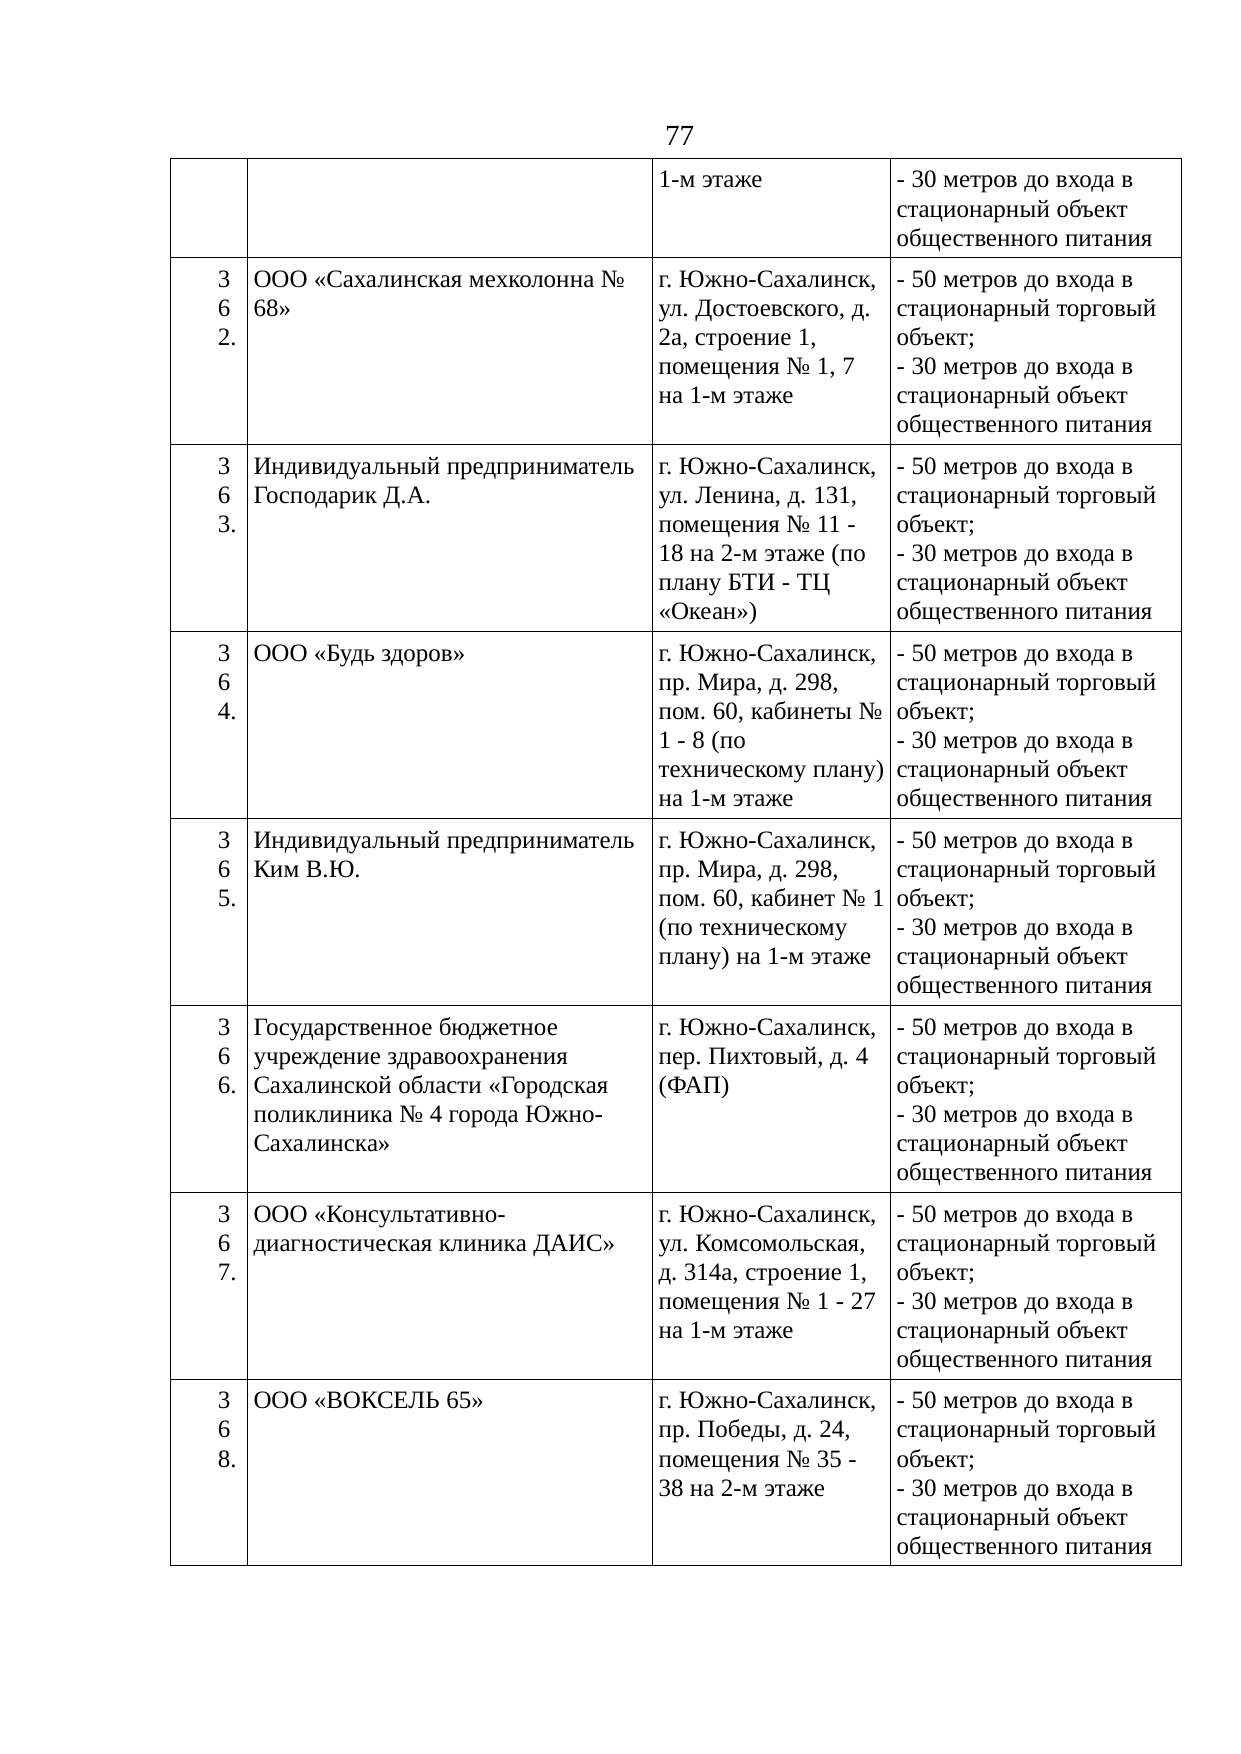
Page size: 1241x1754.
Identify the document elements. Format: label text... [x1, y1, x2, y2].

table_cell - 50 метров до входа в стационарный торговый объект; - 30 метров до входа в стационарный объект общественного питания [891, 1380, 1181, 1565]
table_cell [171, 1380, 247, 1565]
table_cell г. Южно-Сахалинск, пр. Мира, д. 298, пом. 60, кабинет № 1 (по техническому плану) на 1-м этаже [653, 819, 890, 1005]
table_cell [171, 159, 247, 257]
table_cell - 50 метров до входа в стационарный торговый объект; - 30 метров до входа в стационарный объект общественного питания [891, 258, 1181, 444]
table_cell Индивидуальный предприниматель Господарик Д.А. [248, 445, 652, 631]
table_cell [171, 819, 247, 1005]
table_cell [171, 445, 247, 631]
table_cell г. Южно-Сахалинск, ул. Достоевского, д. 2а, строение 1, помещения № 1, 7 на 1-м этаже [653, 258, 890, 444]
table_cell - 50 метров до входа в стационарный торговый объект; - 30 метров до входа в стационарный объект общественного питания [891, 1006, 1181, 1192]
table_cell ООО «ВОКСЕЛЬ 65» [248, 1380, 652, 1565]
table_cell ООО «Сахалинская мехколонна № 68» [248, 258, 652, 444]
table_cell г. Южно-Сахалинск, пр. Победы, д. 24, помещения № 35 - 38 на 2-м этаже [653, 1380, 890, 1565]
table_cell ООО «Консультативно-диагностическая клиника ДАИС» [248, 1193, 652, 1378]
table_cell [171, 258, 247, 444]
table_cell - 50 метров до входа в стационарный торговый объект; - 30 метров до входа в стационарный объект общественного питания [891, 819, 1181, 1005]
table_cell ООО «Будь здоров» [248, 632, 652, 818]
table_cell г. Южно-Сахалинск, ул. Комсомольская, д. 314а, строение 1, помещения № 1 - 27 на 1-м этаже [653, 1193, 890, 1378]
table_cell г. Южно-Сахалинск, ул. Ленина, д. 131, помещения № 11 - 18 на 2-м этаже (по плану БТИ - ТЦ «Океан») [653, 445, 890, 631]
table_cell [248, 159, 652, 257]
table_cell Государственное бюджетное учреждение здравоохранения Сахалинской области «Городская поликлиника № 4 города Южно-Сахалинска» [248, 1006, 652, 1192]
table_cell - 50 метров до входа в стационарный торговый объект; - 30 метров до входа в стационарный объект общественного питания [891, 632, 1181, 818]
table_cell - 50 метров до входа в стационарный торговый объект; - 30 метров до входа в стационарный объект общественного питания [891, 445, 1181, 631]
table_cell [171, 1193, 247, 1378]
table_cell - 30 метров до входа в стационарный объект общественного питания [891, 159, 1181, 257]
table_cell Индивидуальный предприниматель Ким В.Ю. [248, 819, 652, 1005]
table_cell 1-м этаже [653, 159, 890, 257]
table_cell г. Южно-Сахалинск, пер. Пихтовый, д. 4 (ФАП) [653, 1006, 890, 1192]
table_cell - 50 метров до входа в стационарный торговый объект; - 30 метров до входа в стационарный объект общественного питания [891, 1193, 1181, 1378]
table_cell [171, 632, 247, 818]
table_cell г. Южно-Сахалинск, пр. Мира, д. 298, пом. 60, кабинеты № 1 - 8 (по техническому плану) на 1-м этаже [653, 632, 890, 818]
table_cell [171, 1006, 247, 1192]
